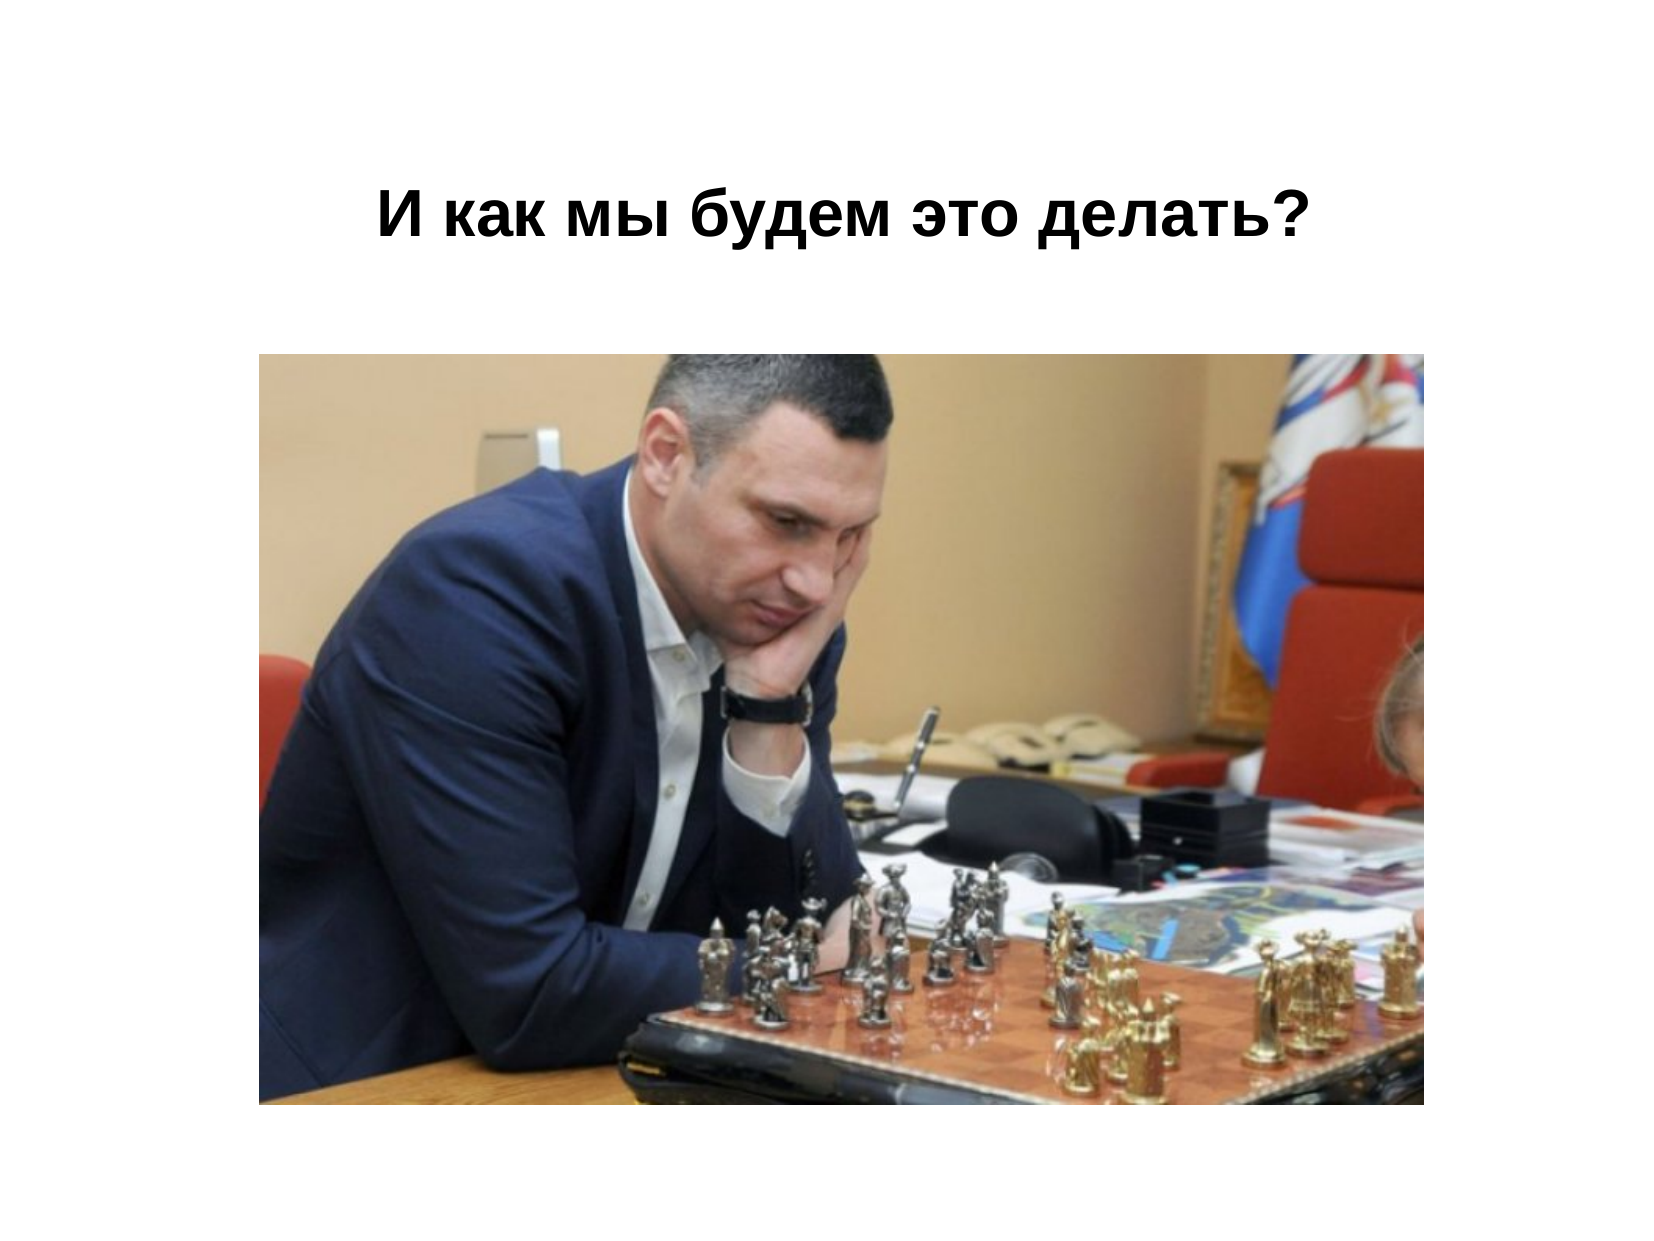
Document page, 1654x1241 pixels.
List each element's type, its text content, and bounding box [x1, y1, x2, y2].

picture [259, 354, 1424, 1105]
subtitle И как мы будем это делать? [82, 49, 1571, 378]
